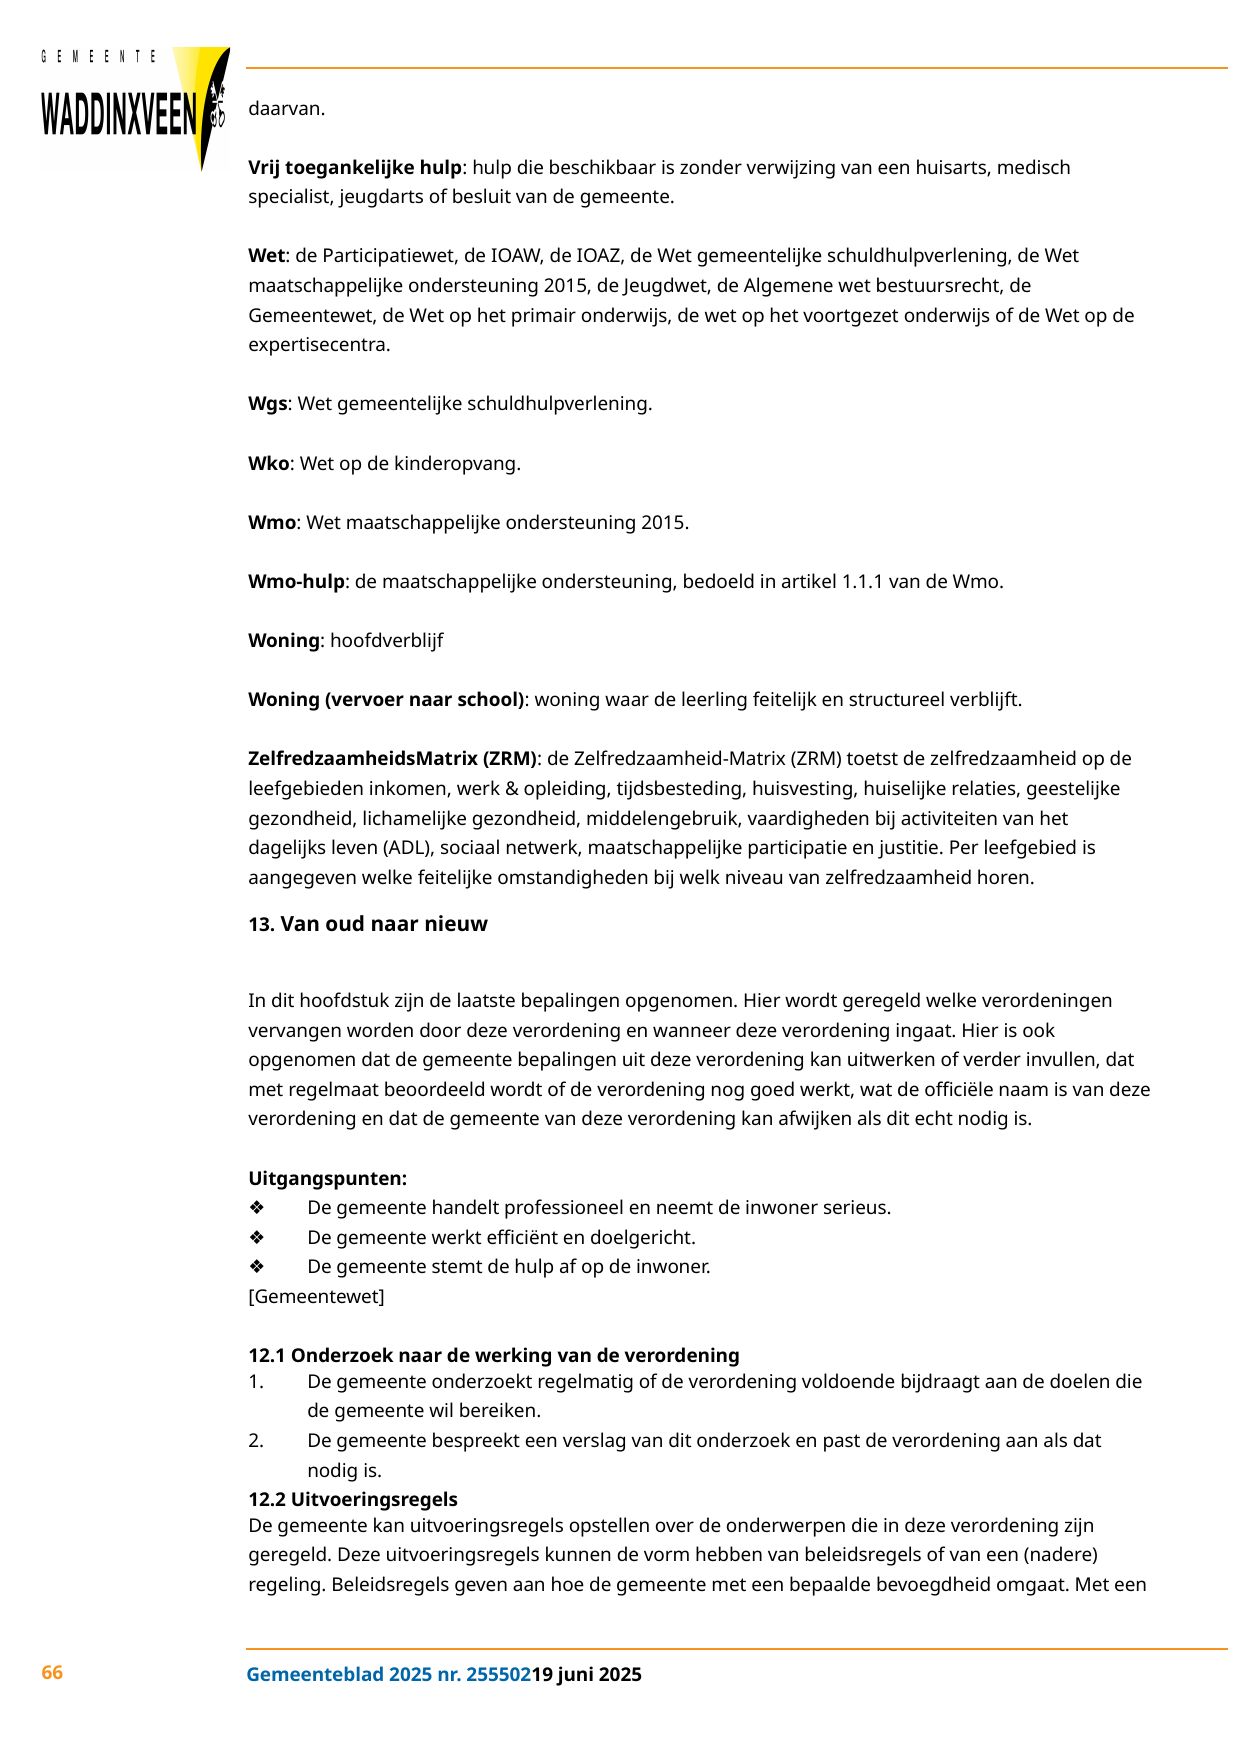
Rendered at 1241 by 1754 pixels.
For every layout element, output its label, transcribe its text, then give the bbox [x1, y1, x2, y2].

text Wmo-hulp: de maatschappelijke ondersteuning, bedoeld in artikel 1.1.1 van de Wmo. [248, 568, 1152, 594]
text [Gemeentewet] [248, 1283, 1152, 1309]
text Woning: hoofdverblijf [248, 627, 1152, 653]
list De gemeente werkt efficiënt en doelgericht. [248, 1224, 1152, 1250]
text In dit hoofdstuk zijn de laatste bepalingen opgenomen. Hier wordt geregeld welke verordeningen vervangen worden door deze verordening en wanneer deze verordening ingaat. Hier is ook opgenomen dat de gemeente bepalingen uit deze verordening kan uitwerken of verder invullen, dat met regelmaat beoordeeld wordt of de verordening nog goed werkt, wat de officiële naam is van deze verordening en dat de gemeente van deze verordening kan afwijken als dit echt nodig is. [248, 987, 1152, 1131]
text Wmo: Wet maatschappelijke ondersteuning 2015. [248, 509, 1152, 535]
text 12.1 Onderzoek naar de werking van de verordening [248, 1342, 1152, 1368]
text De gemeente kan uitvoeringsregels opstellen over de onderwerpen die in deze verordening zijn geregeld. Deze uitvoeringsregels kunnen de vorm hebben van beleidsregels of van een (nadere) regeling. Beleidsregels geven aan hoe de gemeente met een bepaalde bevoegdheid omgaat. Met een [248, 1512, 1152, 1597]
text Wko: Wet op de kinderopvang. [248, 450, 1152, 476]
picture [41, 47, 231, 172]
list De gemeente onderzoekt regelmatig of de verordening voldoende bijdraagt aan de doelen die de gemeente wil bereiken. [248, 1368, 1152, 1423]
text 12.2 Uitvoeringsregels [248, 1486, 1152, 1512]
list De gemeente stemt de hulp af op de inwoner. [248, 1253, 1152, 1279]
list De gemeente bespreekt een verslag van dit onderzoek en past de verordening aan als dat nodig is. [248, 1427, 1152, 1482]
text Wgs: Wet gemeentelijke schuldhulpverlening. [248, 391, 1152, 416]
text Uitgangspunten: [248, 1165, 1152, 1191]
text 13. Van oud naar nieuw [248, 909, 1152, 938]
text Vrij toegankelijke hulp: hulp die beschikbaar is zonder verwijzing van een huisarts, medisch specialist, jeugdarts of besluit van de gemeente. [248, 154, 1152, 209]
text daarvan. [248, 95, 1152, 121]
list De gemeente handelt professioneel en neemt de inwoner serieus. [248, 1194, 1152, 1220]
text ZelfredzaamheidsMatrix (ZRM): de Zelfredzaamheid-Matrix (ZRM) toetst de zelfredzaamheid op de leefgebieden inkomen, werk & opleiding, tijdsbesteding, huisvesting, huiselijke relaties, geestelijke gezondheid, lichamelijke gezondheid, middelengebruik, vaardigheden bij activiteiten van het dagelijks leven (ADL), sociaal netwerk, maatschappelijke participatie en justitie. Per leefgebied is aangegeven welke feitelijke omstandigheden bij welk niveau van zelfredzaamheid horen. [248, 746, 1152, 890]
text Wet: de Participatiewet, de IOAW, de IOAZ, de Wet gemeentelijke schuldhulpverlening, de Wet maatschappelijke ondersteuning 2015, de Jeugdwet, de Algemene wet bestuursrecht, de Gemeentewet, de Wet op het primair onderwijs, de wet op het voortgezet onderwijs of de Wet op de expertisecentra. [248, 243, 1152, 357]
text Woning (vervoer naar school): woning waar de leerling feitelijk en structureel verblijft. [248, 686, 1152, 712]
